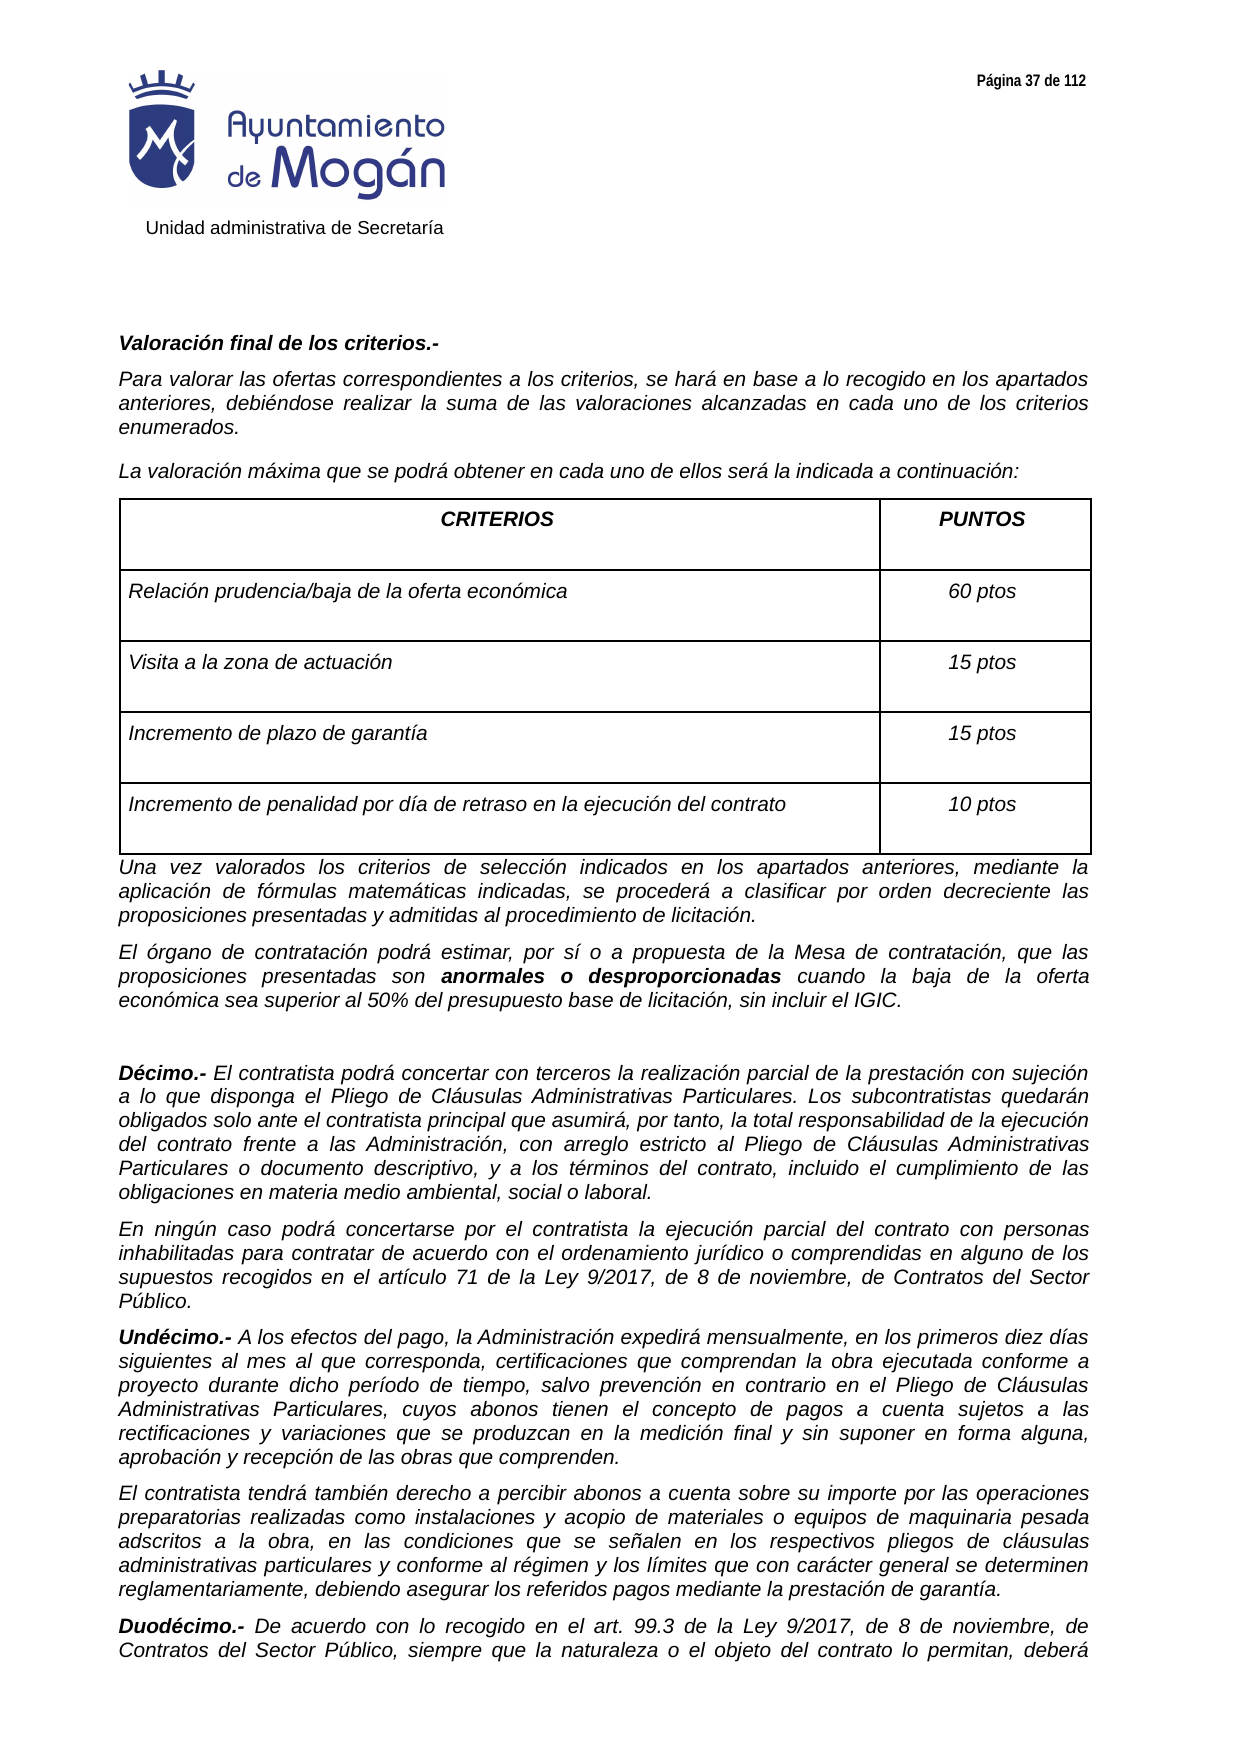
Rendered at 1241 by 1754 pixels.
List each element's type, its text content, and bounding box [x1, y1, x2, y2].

table_cell 10 ptos [881, 784, 1090, 853]
text Para valorar las ofertas correspondientes a los criterios, se hará en base a lo recogido en los apartados anteriores, debiéndose realizar la suma de las valoraciones alcanzadas en cada uno de los criterios enumerados. [118, 367, 1092, 439]
text Duodécimo.- De acuerdo con lo recogido en el art. 99.3 de la Ley 9/2017, de 8 de noviembre, de Contratos del Sector Público, siempre que la naturaleza o el objeto del contrato lo permitan, deberá [118, 1613, 1092, 1661]
text Undécimo.- A los efectos del pago, la Administración expedirá mensualmente, en los primeros diez días siguientes al mes al que corresponda, certificaciones que comprendan la obra ejecutada conforme a proyecto durante dicho período de tiempo, salvo prevención en contrario en el Pliego de Cláusulas Administrativas Particulares, cuyos abonos tienen el concepto de pagos a cuenta sujetos a las rectificaciones y variaciones que se produzcan en la medición final y sin suponer en forma alguna, aprobación y recepción de las obras que comprenden. [118, 1325, 1092, 1469]
text Décimo.- El contratista podrá concertar con terceros la realización parcial de la prestación con sujeción a lo que disponga el Pliego de Cláusulas Administrativas Particulares. Los subcontratistas quedarán obligados solo ante el contratista principal que asumirá, por tanto, la total responsabilidad de la ejecución del contrato frente a las Administración, con arreglo estricto al Pliego de Cláusulas Administrativas Particulares o documento descriptivo, y a los términos del contrato, incluido el cumplimiento de las obligaciones en materia medio ambiental, social o laboral. [118, 1060, 1092, 1204]
table_cell Visita a la zona de actuación [121, 642, 879, 711]
text La valoración máxima que se podrá obtener en cada uno de ellos será la indicada a continuación: [118, 451, 1092, 485]
text El contratista tendrá también derecho a percibir abonos a cuenta sobre su importe por las operaciones preparatorias realizadas como instalaciones y acopio de materiales o equipos de maquinaria pesada adscritos a la obra, en las condiciones que se señalen en los respectivos pliegos de cláusulas administrativas particulares y conforme al régimen y los límites que con carácter general se determinen reglamentariamente, debiendo asegurar los referidos pagos mediante la prestación de garantía. [118, 1481, 1092, 1601]
table_header CRITERIOS [121, 500, 879, 568]
text En ningún caso podrá concertarse por el contratista la ejecución parcial del contrato con personas inhabilitadas para contratar de acuerdo con el ordenamiento jurídico o comprendidas en alguno de los supuestos recogidos en el artículo 71 de la Ley 9/2017, de 8 de noviembre, de Contratos del Sector Público. [118, 1217, 1092, 1312]
text Una vez valorados los criterios de selección indicados en los apartados anteriores, mediante la aplicación de fórmulas matemáticas indicadas, se procederá a clasificar por orden decreciente las proposiciones presentadas y admitidas al procedimiento de licitación. [118, 855, 1092, 927]
table_cell 15 ptos [881, 642, 1090, 711]
table_cell Incremento de plazo de garantía [121, 713, 879, 782]
table_cell 15 ptos [881, 713, 1090, 782]
picture [128, 70, 445, 206]
text El órgano de contratación podrá estimar, por sí o a propuesta de la Mesa de contratación, que las proposiciones presentadas son anormales o desproporcionadas cuando la baja de la oferta económica sea superior al 50% del presupuesto base de licitación, sin incluir el IGIC. [118, 939, 1092, 1011]
table_cell Relación prudencia/baja de la oferta económica [121, 571, 879, 640]
table_cell 60 ptos [881, 571, 1090, 640]
table_cell Incremento de penalidad por día de retraso en la ejecución del contrato [121, 784, 879, 853]
table_header PUNTOS [881, 500, 1090, 568]
text Valoración final de los criterios.- [118, 331, 1092, 354]
